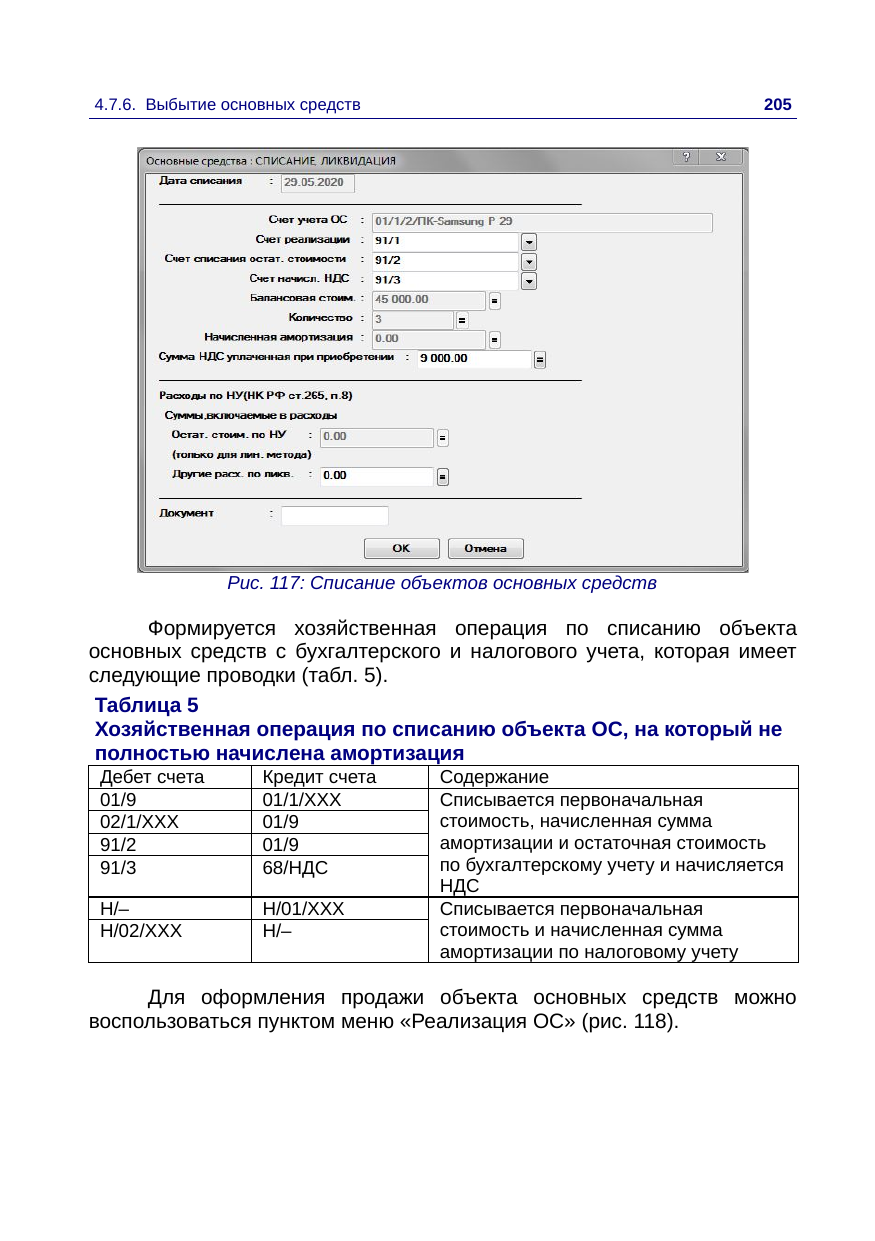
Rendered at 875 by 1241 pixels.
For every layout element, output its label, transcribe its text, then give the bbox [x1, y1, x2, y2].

table_cell 01/9 [89, 789, 251, 810]
table_cell Н/– [252, 920, 428, 962]
table_header Содержание [429, 766, 798, 788]
text Формируется хозяйственная операция по списанию объекта основных средств с бухгалтерского и налогового учета, которая имеет следующие проводки (табл. 5). [88, 615, 797, 687]
table_cell 01/9 [252, 834, 428, 855]
text Рис. 117: Списание объектов основных средств [88, 573, 797, 594]
table_cell Н/– [89, 898, 251, 919]
table_cell 01/9 [252, 811, 428, 833]
table_cell 02/1/ХХХ [89, 811, 251, 833]
table_cell Н/02/ХХХ [89, 920, 251, 962]
table_cell 01/1/ХХХ [252, 789, 428, 810]
text Хозяйственная операция по списанию объекта ОС, на который не полностью начислена амортизация [94, 717, 791, 765]
picture [137, 147, 749, 573]
table_cell 68/НДС [252, 856, 428, 896]
table_cell 91/2 [89, 834, 251, 855]
text Для оформления продажи объекта основных средств можно воспользоваться пунктом меню «Реализация ОС» (рис. 118). [88, 985, 797, 1033]
text Таблица 5 [94, 693, 791, 717]
table_cell 91/3 [89, 856, 251, 896]
table_header Дебет счета [89, 766, 251, 788]
table_cell Списывается первоначальная стоимость, начисленная сумма амортизации и остаточная стоимость по бухгалтерскому учету и начисляется НДС [429, 789, 798, 896]
table_header Кредит счета [252, 766, 428, 788]
table_cell Списывается первоначальная стоимость и начисленная сумма амортизации по налоговому учету [429, 898, 798, 962]
table_cell Н/01/ХХХ [252, 898, 428, 919]
